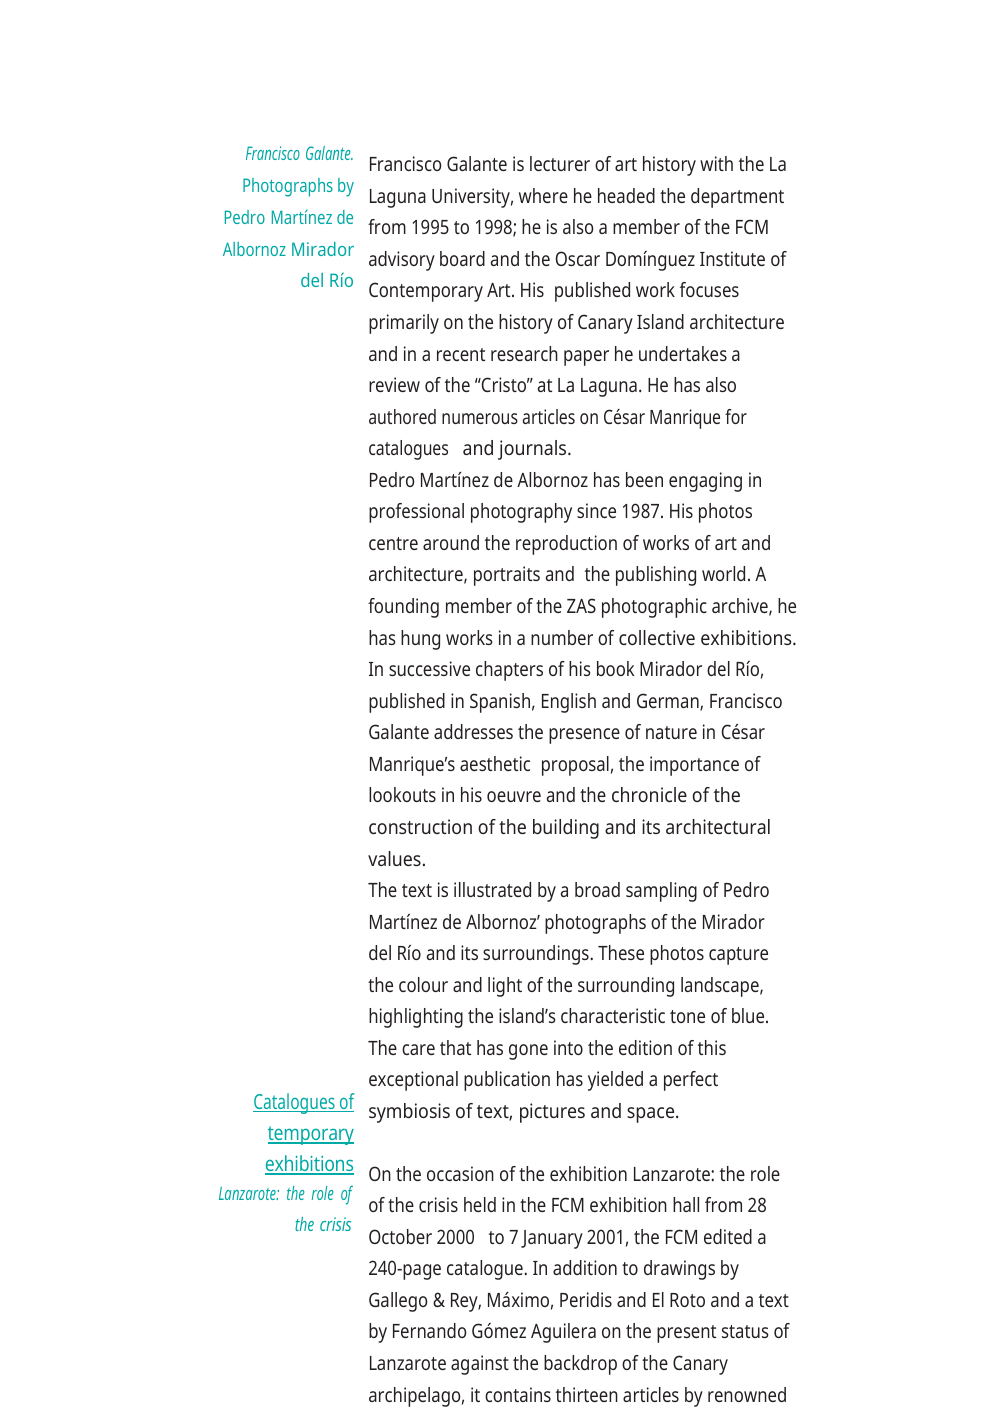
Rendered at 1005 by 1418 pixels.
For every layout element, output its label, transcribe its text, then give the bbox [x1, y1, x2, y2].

text In successive chapters of his book Mirador del Río, published in Spanish, English and German, Francisco Galante addresses the presence of nature in César Manrique’s aesthetic proposal, the importance of lookouts in his oeuvre and the chronicle of the construction of the building and its architectural values. [368, 655, 790, 872]
text On the occasion of the exhibition Lanzarote: the role of the crisis held in the FCM exhibition hall from 28 October 2000 to 7 January 2001, the FCM edited a 240-page catalogue. In addition to drawings by Gallego & Rey, Máximo, Peridis and El Roto and a text by Fernando Gómez Aguilera on the present status of Lanzarote against the backdrop of the Canary archipelago, it contains thirteen articles by renowned [368, 1160, 796, 1408]
text Francisco Galante. Photographs by Pedro Martínez de Albornoz Mirador del Río [211, 140, 354, 293]
text Pedro Martínez de Albornoz has been engaging in professional photography since 1987. His photos centre around the reproduction of works of art and architecture, portraits and the publishing world. A founding member of the ZAS photographic archive, he has hung works in a number of collective exhibitions. [368, 466, 799, 651]
text the crisis [103, 1211, 354, 1237]
text Francisco Galante is lecturer of art history with the La Laguna University, where he headed the department from 1995 to 1998; he is also a member of the FCM advisory board and the Oscar Domínguez Institute of Contemporary Art. His published work focuses primarily on the history of Canary Island architecture and in a recent research paper he undertakes a review of the “Cristo” at La Laguna. He has also authored numerous articles on César Manrique for catalogues and journals. [368, 150, 795, 461]
text Catalogues of temporary exhibitions Lanzarote: the role of [202, 1087, 354, 1206]
text The text is illustrated by a broad sampling of Pedro Martínez de Albornoz’ photographs of the Mirador del Río and its surroundings. These photos capture the colour and light of the surrounding landscape, highlighting the island’s characteristic tone of blue. The care that has gone into the edition of this exceptional publication has yielded a perfect symbiosis of text, pictures and space. [368, 876, 790, 1124]
